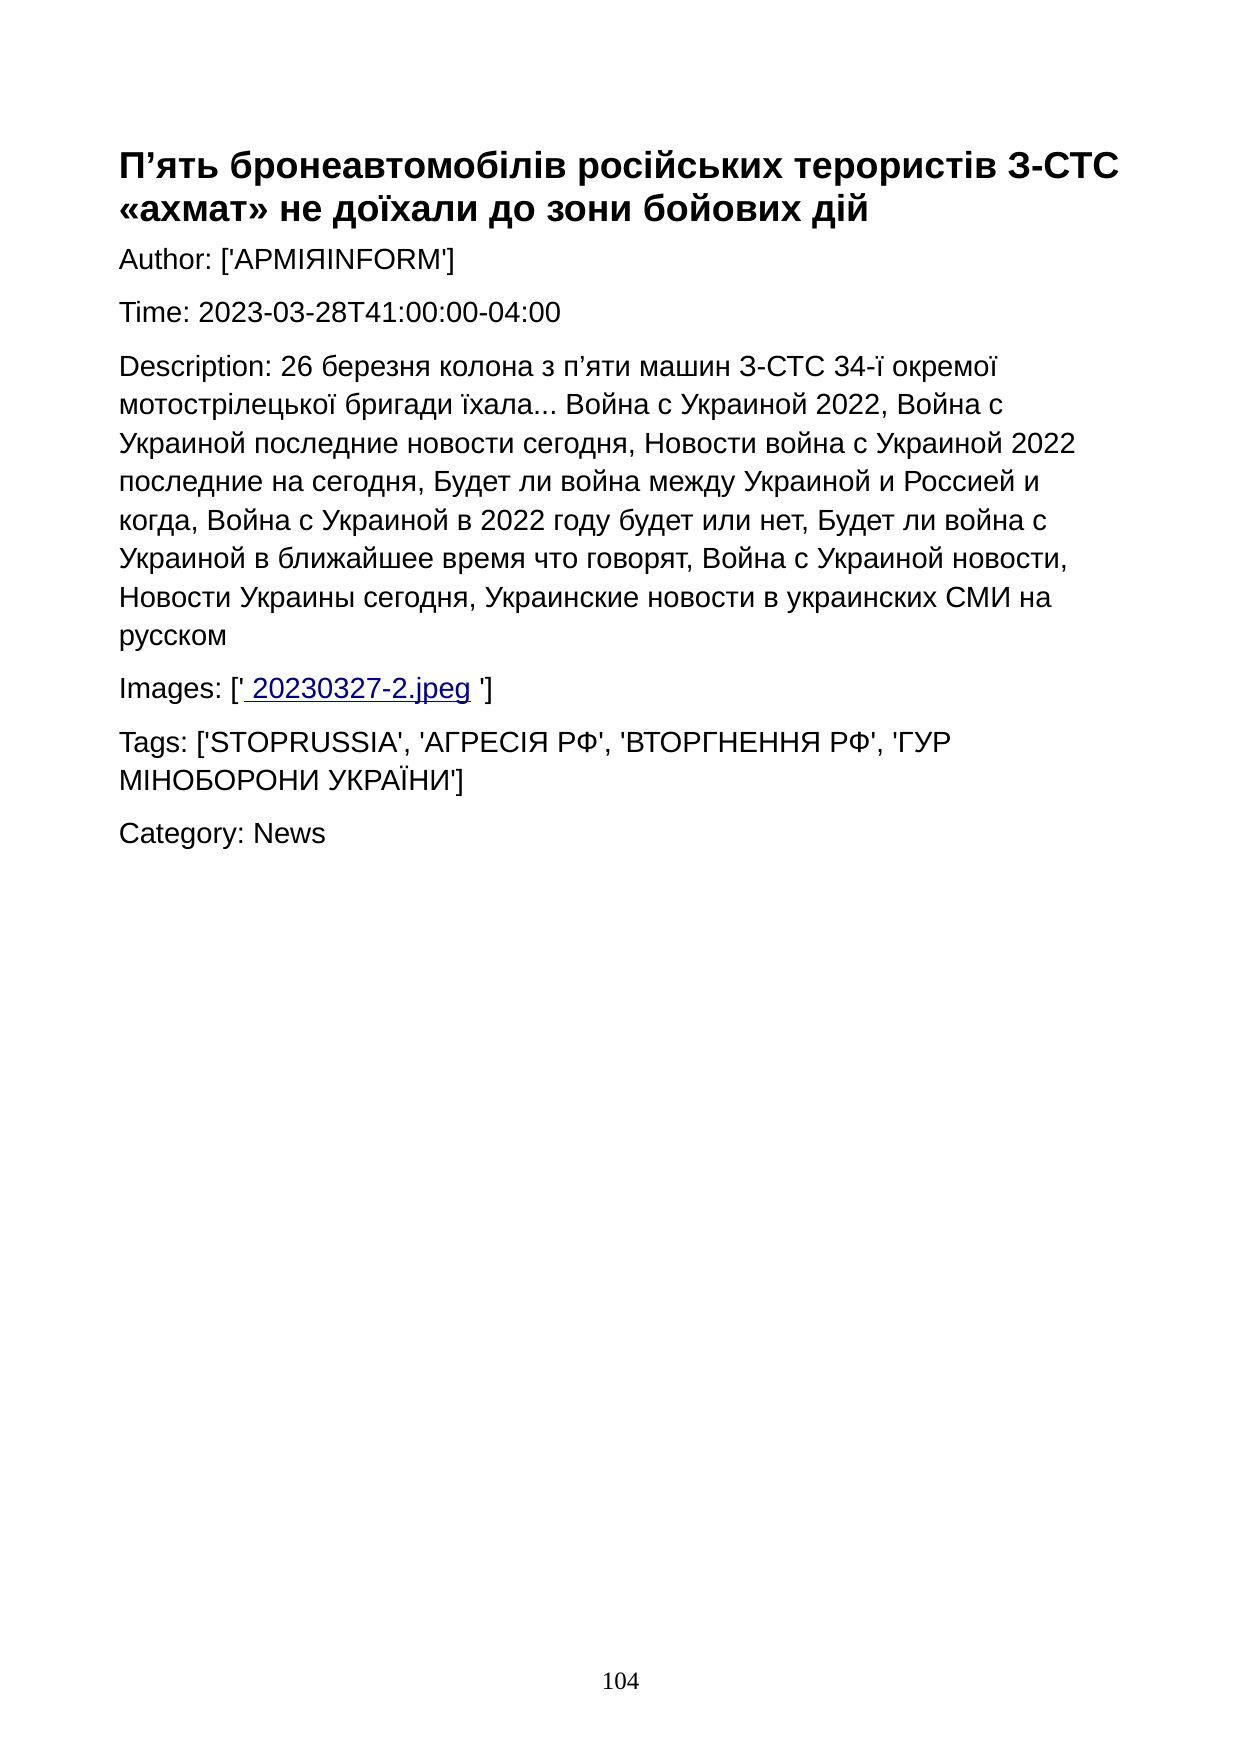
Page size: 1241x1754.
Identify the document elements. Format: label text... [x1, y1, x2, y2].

text Category: News [118, 816, 1122, 850]
text Time: 2023-03-28T41:00:00-04:00 [118, 295, 1122, 329]
text Images: [' 20230327-2.jpeg '] [118, 671, 1122, 705]
subtitle П’ять бронеавтомобілів російських терористів З-СТС «ахмат» не доїхали до зони бойових дій [118, 143, 1122, 230]
text Tags: ['STOPRUSSIA', 'АГРЕСІЯ РФ', 'ВТОРГНЕННЯ РФ', 'ГУР МІНОБОРОНИ УКРАЇНИ'] [118, 724, 1122, 797]
text Description: 26 березня колона з п’яти машин З-СТС 34-ї окремої мотострілецької бригади їхала... Война с Украиной 2022, Война с Украиной последние новости сегодня, Новости война с Украиной 2022 последние на сегодня, Будет ли война между Украиной и Россией и когда, Война с Украиной в 2022 году будет или нет, Будет ли война с Украиной в ближайшее время что говорят, Война с Украиной новости, Новости Украины сегодня, Украинские новости в украинских СМИ на русском [118, 348, 1122, 652]
text Author: ['АРМІЯINFORM'] [118, 242, 1122, 276]
